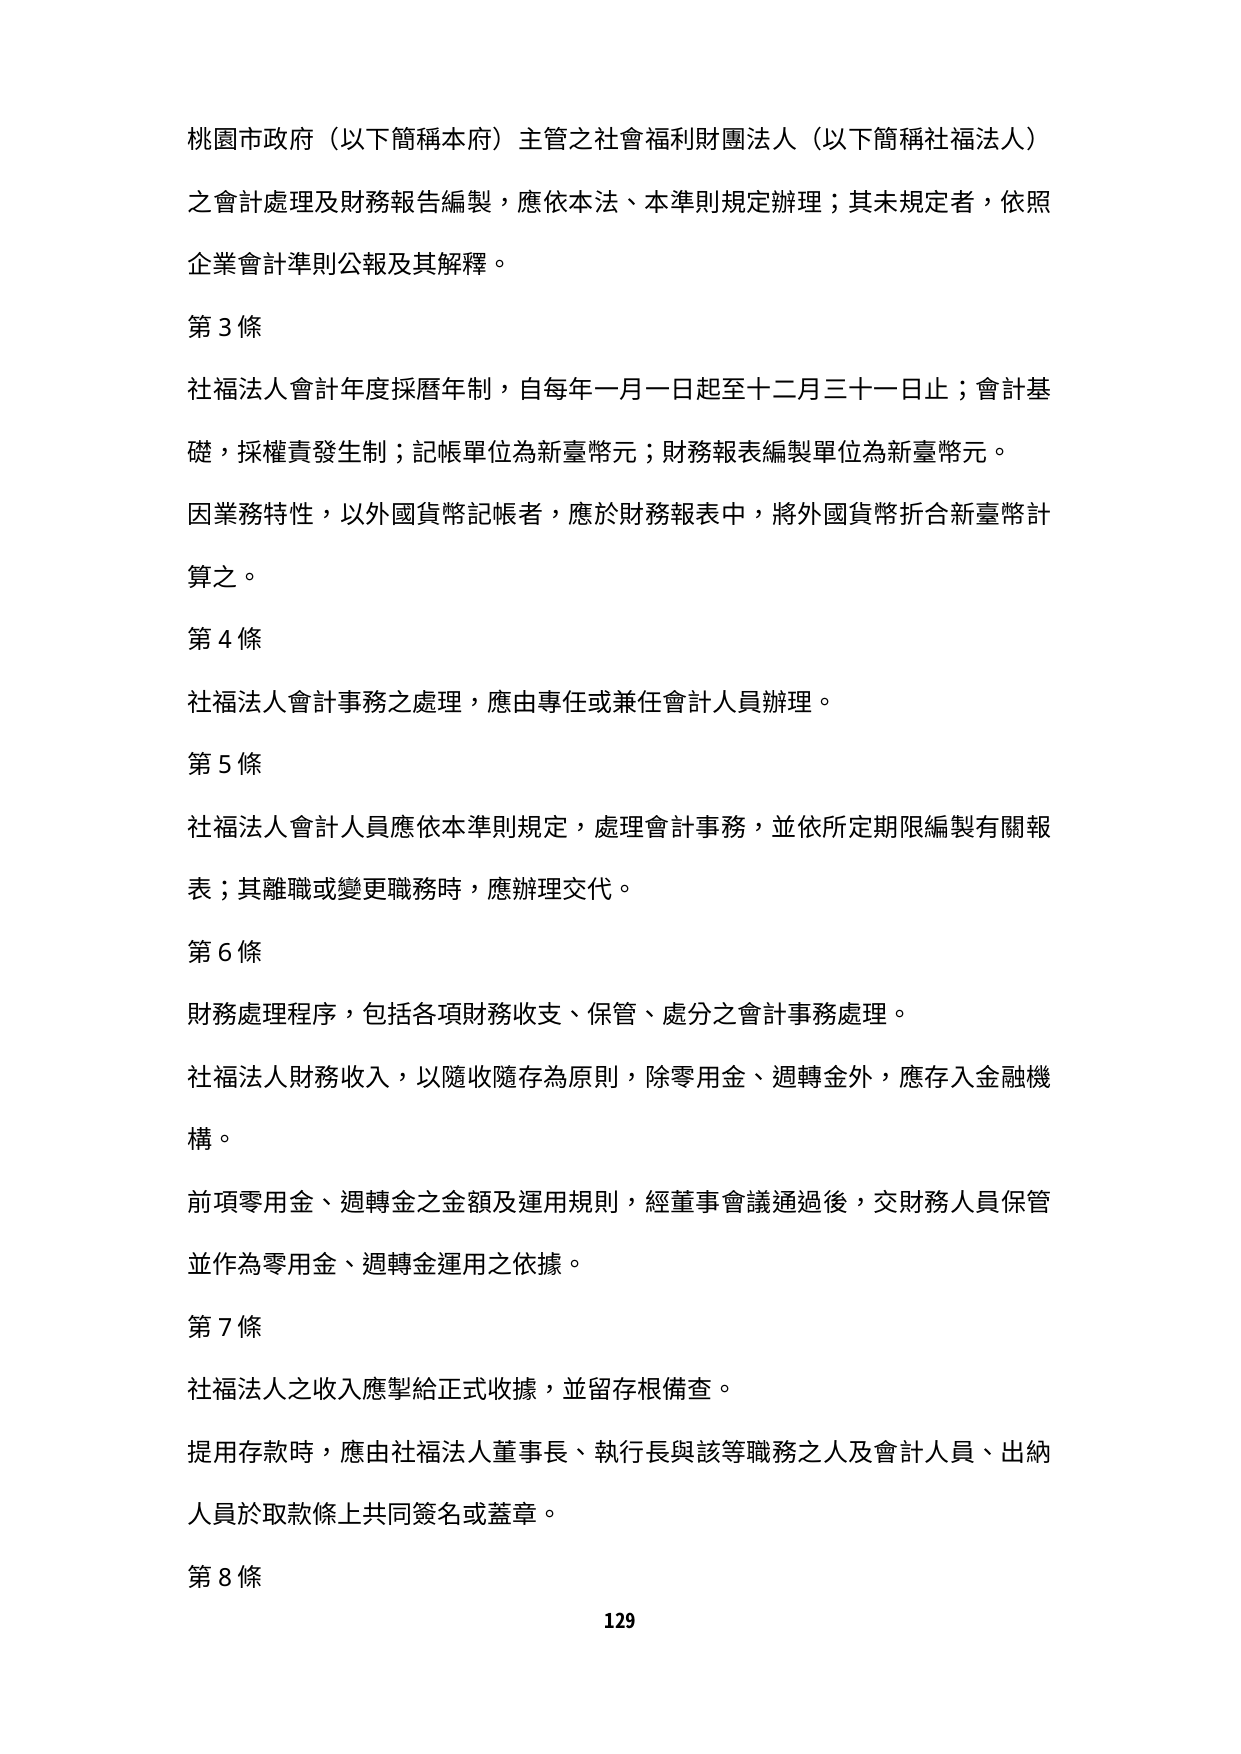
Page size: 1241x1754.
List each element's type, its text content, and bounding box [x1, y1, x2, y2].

text 社福法人財務收入，以隨收隨存為原則，除零用金、週轉金外，應存入金融機構。 [187, 1034, 1053, 1159]
text 社福法人會計人員應依本準則規定，處理會計事務，並依所定期限編製有關報表；其離職或變更職務時，應辦理交代。 [187, 784, 1053, 909]
text 社福法人會計事務之處理，應由專任或兼任會計人員辦理。 [187, 659, 1053, 721]
text 財務處理程序，包括各項財務收支、保管、處分之會計事務處理。 [187, 971, 1053, 1034]
text 提用存款時，應由社福法人董事長、執行長與該等職務之人及會計人員、出納人員於取款條上共同簽名或蓋章。 [187, 1409, 1053, 1534]
text 第7條 [187, 1284, 1053, 1346]
text 第3條 [187, 284, 1053, 346]
text 因業務特性，以外國貨幣記帳者，應於財務報表中，將外國貨幣折合新臺幣計算之。 [187, 471, 1053, 596]
text 第8條 [187, 1534, 1053, 1596]
text 前項零用金、週轉金之金額及運用規則，經董事會議通過後，交財務人員保管並作為零用金、週轉金運用之依據。 [187, 1159, 1053, 1284]
text 桃園市政府（以下簡稱本府）主管之社會福利財團法人（以下簡稱社福法人）之會計處理及財務報告編製，應依本法、本準則規定辦理；其未規定者，依照企業會計準則公報及其解釋。 [187, 96, 1053, 284]
text 第4條 [187, 596, 1053, 659]
text 社福法人之收入應掣給正式收據，並留存根備查。 [187, 1346, 1053, 1409]
text 第6條 [187, 909, 1053, 971]
text 社福法人會計年度採曆年制，自每年一月一日起至十二月三十一日止；會計基礎，採權責發生制；記帳單位為新臺幣元；財務報表編製單位為新臺幣元。 [187, 346, 1053, 471]
text 第5條 [187, 721, 1053, 784]
